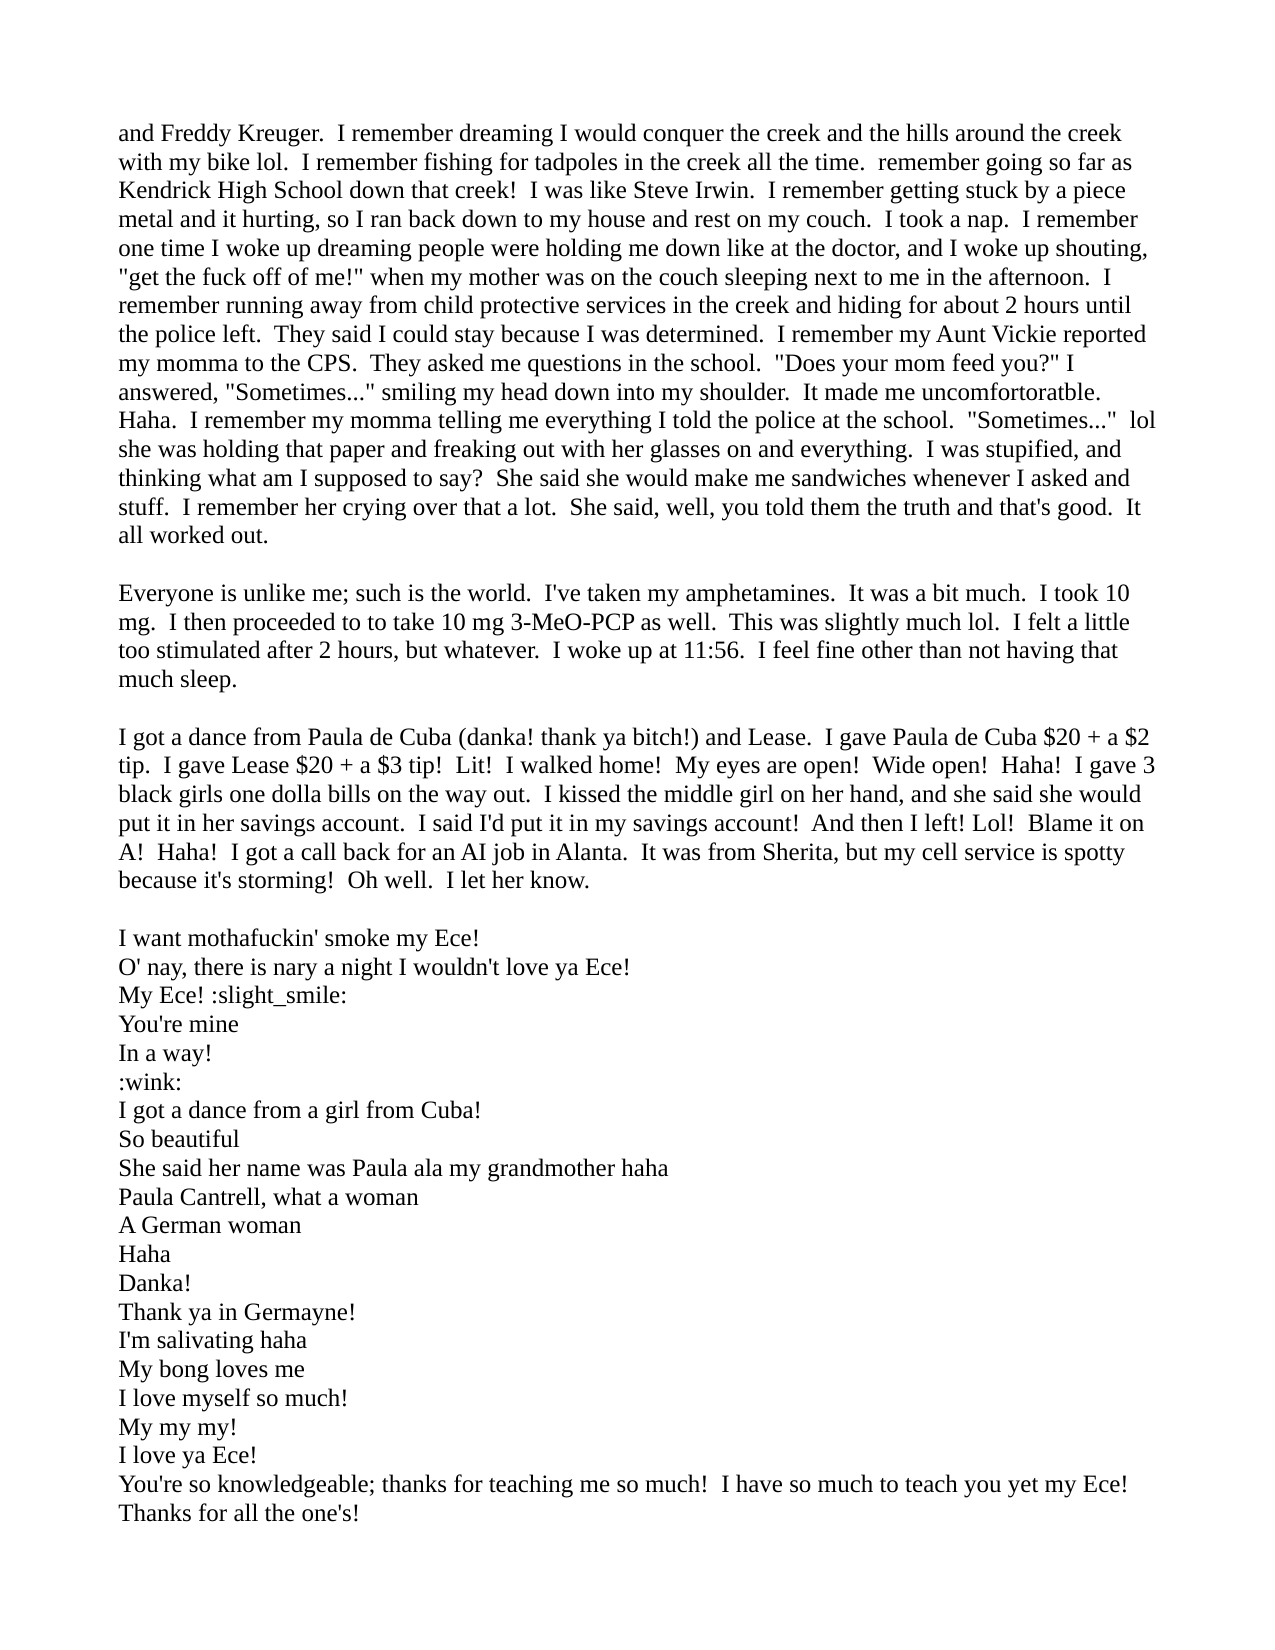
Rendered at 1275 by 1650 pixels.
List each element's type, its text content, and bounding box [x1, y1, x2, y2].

text My my my! [118, 1412, 1157, 1441]
text Haha [118, 1239, 1157, 1268]
text Paula Cantrell, what a woman [118, 1182, 1157, 1211]
text You're so knowledgeable; thanks for teaching me so much! I have so much to teach you yet my Ece! [118, 1469, 1157, 1498]
text O' nay, there is nary a night I wouldn't love ya Ece! [118, 952, 1157, 981]
text I love myself so much! [118, 1383, 1157, 1412]
text A German woman [118, 1211, 1157, 1239]
text I got a dance from a girl from Cuba! [118, 1096, 1157, 1124]
text Thank ya in Germayne! [118, 1297, 1157, 1326]
text I love ya Ece! [118, 1441, 1157, 1469]
text and Freddy Kreuger. I remember dreaming I would conquer the creek and the hills around the creek with my bike lol. I remember fishing for tadpoles in the creek all the time. remember going so far as Kendrick High School down that creek! I was like Steve Irwin. I remember getting stuck by a piece metal and it hurting, so I ran back down to my house and rest on my couch. I took a nap. I remember one time I woke up dreaming people were holding me down like at the doctor, and I woke up shouting, "get the fuck off of me!" when my mother was on the couch sleeping next to me in the afternoon. I remember running away from child protective services in the creek and hiding for about 2 hours until the police left. They said I could stay because I was determined. I remember my Aunt Vickie reported my momma to the CPS. They asked me questions in the school. "Does your mom feed you?" I answered, "Sometimes..." smiling my head down into my shoulder. It made me uncomfortoratble. Haha. I remember my momma telling me everything I told the police at the school. "Sometimes..." lol she was holding that paper and freaking out with her glasses on and everything. I was stupified, and thinking what am I supposed to say? She said she would make me sandwiches whenever I asked and stuff. I remember her crying over that a lot. She said, well, you told them the truth and that's good. It all worked out. [118, 118, 1157, 549]
text :wink: [118, 1067, 1157, 1096]
text So beautiful [118, 1124, 1157, 1153]
text I want mothafuckin' smoke my Ece! [118, 923, 1157, 952]
text Danka! [118, 1268, 1157, 1297]
text She said her name was Paula ala my grandmother haha [118, 1153, 1157, 1182]
text I'm salivating haha [118, 1326, 1157, 1354]
text In a way! [118, 1038, 1157, 1067]
text Everyone is unlike me; such is the world. I've taken my amphetamines. It was a bit much. I took 10 mg. I then proceeded to to take 10 mg 3-MeO-PCP as well. This was slightly much lol. I felt a little too stimulated after 2 hours, but whatever. I woke up at 11:56. I feel fine other than not having that much sleep. [118, 578, 1157, 693]
text My Ece! :slight_smile: [118, 981, 1157, 1009]
text Thanks for all the one's! [118, 1498, 1157, 1527]
text I got a dance from Paula de Cuba (danka! thank ya bitch!) and Lease. I gave Paula de Cuba $20 + a $2 tip. I gave Lease $20 + a $3 tip! Lit! I walked home! My eyes are open! Wide open! Haha! I gave 3 black girls one dolla bills on the way out. I kissed the middle girl on her hand, and she said she would put it in her savings account. I said I'd put it in my savings account! And then I left! Lol! Blame it on A! Haha! I got a call back for an AI job in Alanta. It was from Sherita, but my cell service is spotty because it's storming! Oh well. I let her know. [118, 722, 1157, 894]
text My bong loves me [118, 1354, 1157, 1383]
text You're mine [118, 1009, 1157, 1038]
